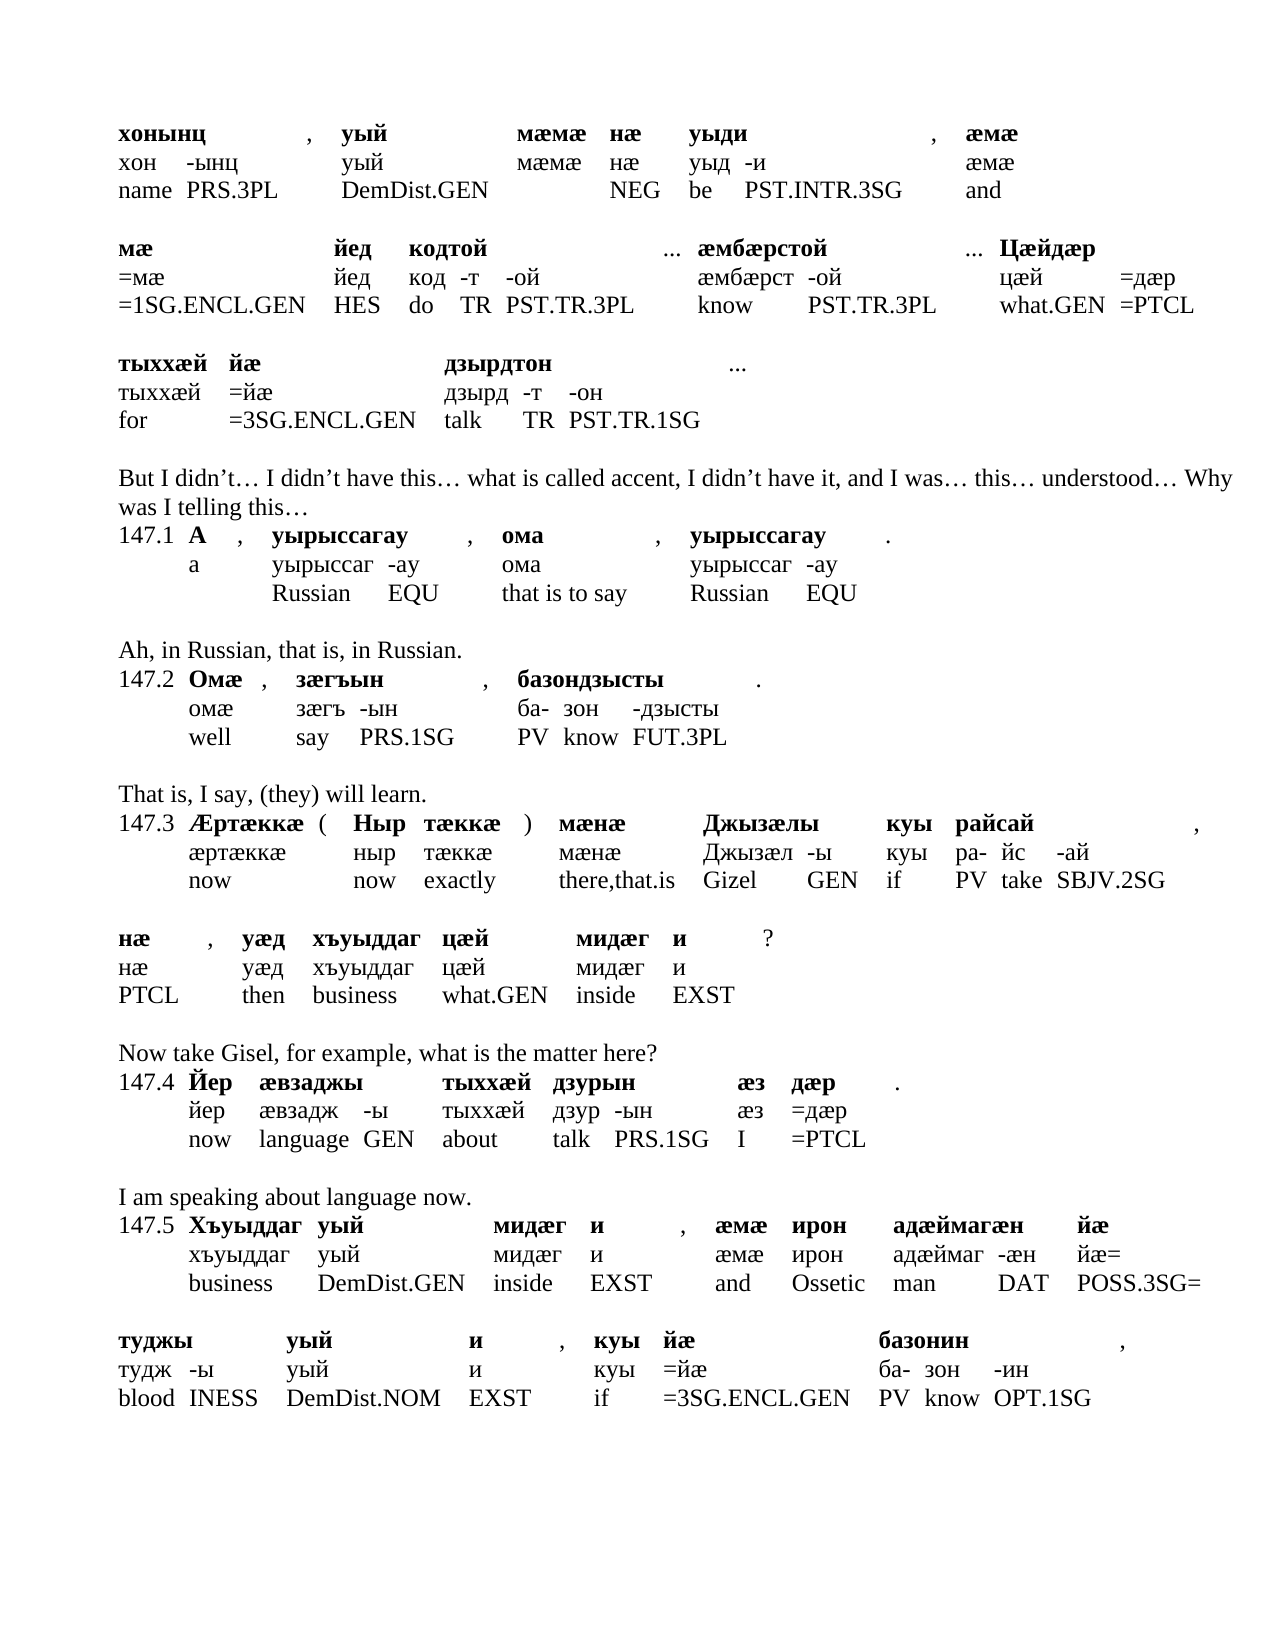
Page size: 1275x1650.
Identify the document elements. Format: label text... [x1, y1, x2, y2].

text и [469, 1354, 531, 1383]
text куы [594, 1354, 635, 1383]
text -ынц [186, 147, 279, 176]
text æмæ [965, 147, 1014, 176]
text FUT.3PL [632, 722, 728, 751]
text уыди [688, 118, 917, 147]
text ома [502, 549, 627, 578]
text нæ [118, 952, 179, 981]
text name [118, 176, 172, 204]
text talk [444, 406, 509, 434]
text мидæг [576, 923, 658, 952]
text , [207, 923, 228, 952]
text -т [460, 262, 492, 291]
text . [885, 521, 906, 549]
text what.GEN [442, 981, 548, 1009]
text , [655, 521, 676, 549]
text OPT.1SG [994, 1383, 1092, 1412]
text -ын [614, 1096, 709, 1124]
text йæ [1077, 1211, 1215, 1239]
text зон [563, 693, 619, 722]
text take [1001, 866, 1043, 894]
text Russian [272, 578, 374, 607]
text уый [317, 1211, 479, 1239]
text know [697, 291, 794, 319]
text уырыссагау [690, 521, 871, 549]
text say [296, 722, 346, 751]
text тæккæ [424, 808, 510, 837]
text PV [517, 722, 549, 751]
text и [672, 952, 735, 981]
text PRS.3PL [186, 176, 279, 204]
text , [1193, 808, 1214, 837]
text , [680, 1211, 701, 1239]
text =мæ [118, 262, 306, 291]
text йæ [663, 1326, 864, 1354]
text -ай [1056, 837, 1166, 866]
text Ah, in Russian, that is, in Russian. [118, 636, 1249, 664]
text дæр [791, 1067, 880, 1096]
text зæгъын [296, 664, 468, 693]
text DemDist.GEN [317, 1268, 466, 1297]
text мæмæ [517, 118, 596, 147]
text куы [594, 1326, 649, 1354]
text тыххæй [118, 377, 201, 406]
text EQU [388, 578, 439, 607]
text 147.5 [118, 1211, 174, 1239]
text æртæккæ [188, 837, 286, 866]
text Джызæлы [703, 808, 872, 837]
text ... [663, 233, 684, 262]
text -ы [807, 837, 858, 866]
text зон [924, 1354, 980, 1383]
text а [188, 549, 209, 578]
text now [188, 866, 286, 894]
text , [467, 521, 488, 549]
text -и [744, 147, 903, 176]
text PV [955, 866, 987, 894]
text ирон [792, 1211, 879, 1239]
text уырыссаг [272, 549, 374, 578]
text what.GEN [999, 291, 1106, 319]
text , [261, 664, 282, 693]
text код [408, 262, 446, 291]
text that is to say [502, 578, 627, 607]
text æвзадж [259, 1096, 349, 1124]
text -ин [994, 1354, 1092, 1383]
text хъуыддаг [188, 1239, 290, 1268]
text , [559, 1326, 580, 1354]
text PST.TR.3PL [506, 291, 635, 319]
text уырыссагау [272, 521, 453, 549]
text мæнæ [558, 837, 675, 866]
text ба- [878, 1354, 911, 1383]
text цæй [442, 923, 562, 952]
text ба- [517, 693, 549, 722]
text PTCL [118, 981, 179, 1009]
text тыххæй [442, 1096, 525, 1124]
text адæймаг [893, 1239, 984, 1268]
text æмæ [715, 1239, 764, 1268]
text дзур [553, 1096, 600, 1124]
text ра- [955, 837, 987, 866]
text мæмæ [517, 147, 582, 176]
text . [755, 664, 776, 693]
text хъуыддаг [312, 923, 428, 952]
text и [590, 1239, 652, 1268]
text тудж [118, 1354, 175, 1383]
text мæ [118, 233, 320, 262]
text PST.TR.1SG [568, 406, 701, 434]
text blood [118, 1383, 175, 1412]
text I am speaking about language now. [118, 1182, 1249, 1211]
text 147.4 [118, 1067, 174, 1096]
text ( [318, 808, 339, 837]
text know [924, 1383, 980, 1412]
text DemDist.NOM [286, 1383, 441, 1412]
text туджы [118, 1326, 272, 1354]
text уый [341, 147, 489, 176]
text ... [964, 233, 986, 262]
text омæ [188, 693, 233, 722]
text æмæ [965, 118, 1028, 147]
text , [482, 664, 503, 693]
text PST.INTR.3SG [744, 176, 903, 204]
text -ау [806, 549, 857, 578]
text well [188, 722, 233, 751]
text EQU [806, 578, 857, 607]
text ... [728, 348, 749, 377]
text =дæр [791, 1096, 867, 1124]
text But I didn’t… I didn’t have this… what is called accent, I didn’t have it, and I was… this… understood… Why was I telling this… [118, 463, 1249, 521]
text Now take Gisel, for example, what is the matter here? [118, 1038, 1249, 1067]
text цæй [999, 262, 1106, 291]
text , [237, 521, 258, 549]
text EXST [672, 981, 735, 1009]
text DAT [998, 1268, 1049, 1297]
text business [312, 981, 414, 1009]
text мидæг [493, 1239, 562, 1268]
text I [737, 1124, 764, 1153]
text do [408, 291, 446, 319]
text now [188, 1124, 231, 1153]
text -æн [998, 1239, 1049, 1268]
text А [188, 521, 223, 549]
text ома [502, 521, 641, 549]
text SBJV.2SG [1056, 866, 1166, 894]
text -т [523, 377, 555, 406]
text GEN [807, 866, 858, 894]
text =3SG.ENCL.GEN [663, 1383, 851, 1412]
text -ой [506, 262, 635, 291]
text POSS.3SG= [1077, 1268, 1201, 1297]
text дзурын [553, 1067, 723, 1096]
text адæймагæн [893, 1211, 1063, 1239]
text , [931, 118, 952, 147]
text inside [576, 981, 645, 1009]
text и [672, 923, 749, 952]
text Цæйдæр [999, 233, 1209, 262]
text , [306, 118, 327, 147]
text -ы [363, 1096, 414, 1124]
text DemDist.GEN [341, 176, 489, 204]
text куы [886, 808, 941, 837]
text уый [286, 1354, 441, 1383]
text æмбæрст [697, 262, 794, 291]
text Йер [188, 1067, 245, 1096]
text there,that.is [558, 866, 675, 894]
text INESS [189, 1383, 258, 1412]
text уый [317, 1239, 466, 1268]
text æмбæрстой [697, 233, 951, 262]
text . [894, 1067, 915, 1096]
text TR [523, 406, 555, 434]
text inside [493, 1268, 562, 1297]
text мидæг [493, 1211, 576, 1239]
text now [353, 866, 396, 894]
text æвзаджы [259, 1067, 428, 1096]
text йед [333, 262, 381, 291]
text about [442, 1124, 525, 1153]
text йер [188, 1096, 231, 1124]
text хъуыддаг [312, 952, 414, 981]
text уый [286, 1326, 455, 1354]
text HES [333, 291, 381, 319]
text =дæр [1119, 262, 1195, 291]
text хонынц [118, 118, 292, 147]
text райсай [955, 808, 1179, 837]
text business [188, 1268, 290, 1297]
text -он [568, 377, 701, 406]
text нæ [609, 147, 661, 176]
text Джызæл [703, 837, 793, 866]
text цæй [442, 952, 548, 981]
text йед [333, 233, 395, 262]
text Æртæккæ [188, 808, 304, 837]
text уый [341, 118, 503, 147]
text базонин [878, 1326, 1106, 1354]
text and [965, 176, 1014, 204]
text PRS.1SG [359, 722, 455, 751]
text уыд [688, 147, 731, 176]
text man [893, 1268, 984, 1297]
text =йæ [229, 377, 416, 406]
text уырыссаг [690, 549, 792, 578]
text хон [118, 147, 172, 176]
text TR [460, 291, 492, 319]
text йæ= [1077, 1239, 1201, 1268]
text be [688, 176, 731, 204]
text кодтой [408, 233, 649, 262]
text EXST [469, 1383, 531, 1412]
text and [715, 1268, 764, 1297]
text нæ [609, 118, 675, 147]
text ирон [792, 1239, 865, 1268]
text That is, I say, (they) will learn. [118, 779, 1249, 808]
text 147.3 [118, 808, 174, 837]
text -ын [359, 693, 455, 722]
text talk [553, 1124, 600, 1153]
text know [563, 722, 619, 751]
text мидæг [576, 952, 645, 981]
text -ау [388, 549, 439, 578]
text -ы [189, 1354, 258, 1383]
text зæгъ [296, 693, 346, 722]
text дзырд [444, 377, 509, 406]
text Омæ [188, 664, 247, 693]
text =PTCL [1119, 291, 1195, 319]
text -дзысты [632, 693, 728, 722]
text тыххæй [442, 1067, 539, 1096]
text тæккæ [424, 837, 496, 866]
text 147.2 [118, 664, 174, 693]
text æз [737, 1096, 764, 1124]
text йс [1001, 837, 1043, 866]
text базондзысты [517, 664, 742, 693]
text GEN [363, 1124, 414, 1153]
text йæ [229, 348, 430, 377]
text =1SG.ENCL.GEN [118, 291, 306, 319]
text ) [524, 808, 545, 837]
text for [118, 406, 201, 434]
text PST.TR.3PL [808, 291, 937, 319]
text language [259, 1124, 349, 1153]
text if [886, 866, 927, 894]
text =йæ [663, 1354, 851, 1383]
text PV [878, 1383, 911, 1412]
text PRS.1SG [614, 1124, 709, 1153]
text Ossetic [792, 1268, 865, 1297]
text Gizel [703, 866, 793, 894]
text Russian [690, 578, 792, 607]
text мæнæ [558, 808, 689, 837]
text exactly [424, 866, 496, 894]
text ? [762, 923, 783, 952]
text =PTCL [791, 1124, 867, 1153]
text и [469, 1326, 545, 1354]
text уæд [242, 923, 299, 952]
text и [590, 1211, 666, 1239]
text if [594, 1383, 635, 1412]
text Ныр [353, 808, 410, 837]
text тыххæй [118, 348, 215, 377]
text уæд [242, 952, 285, 981]
text нæ [118, 923, 193, 952]
text -ой [808, 262, 937, 291]
text ныр [353, 837, 396, 866]
text =3SG.ENCL.GEN [229, 406, 416, 434]
text NEG [609, 176, 661, 204]
text Хъуыддаг [188, 1211, 304, 1239]
text дзырдтон [444, 348, 714, 377]
text 147.1 [118, 521, 174, 549]
text , [1119, 1326, 1140, 1354]
text æз [737, 1067, 777, 1096]
text куы [886, 837, 927, 866]
text then [242, 981, 285, 1009]
text EXST [590, 1268, 652, 1297]
text æмæ [715, 1211, 778, 1239]
